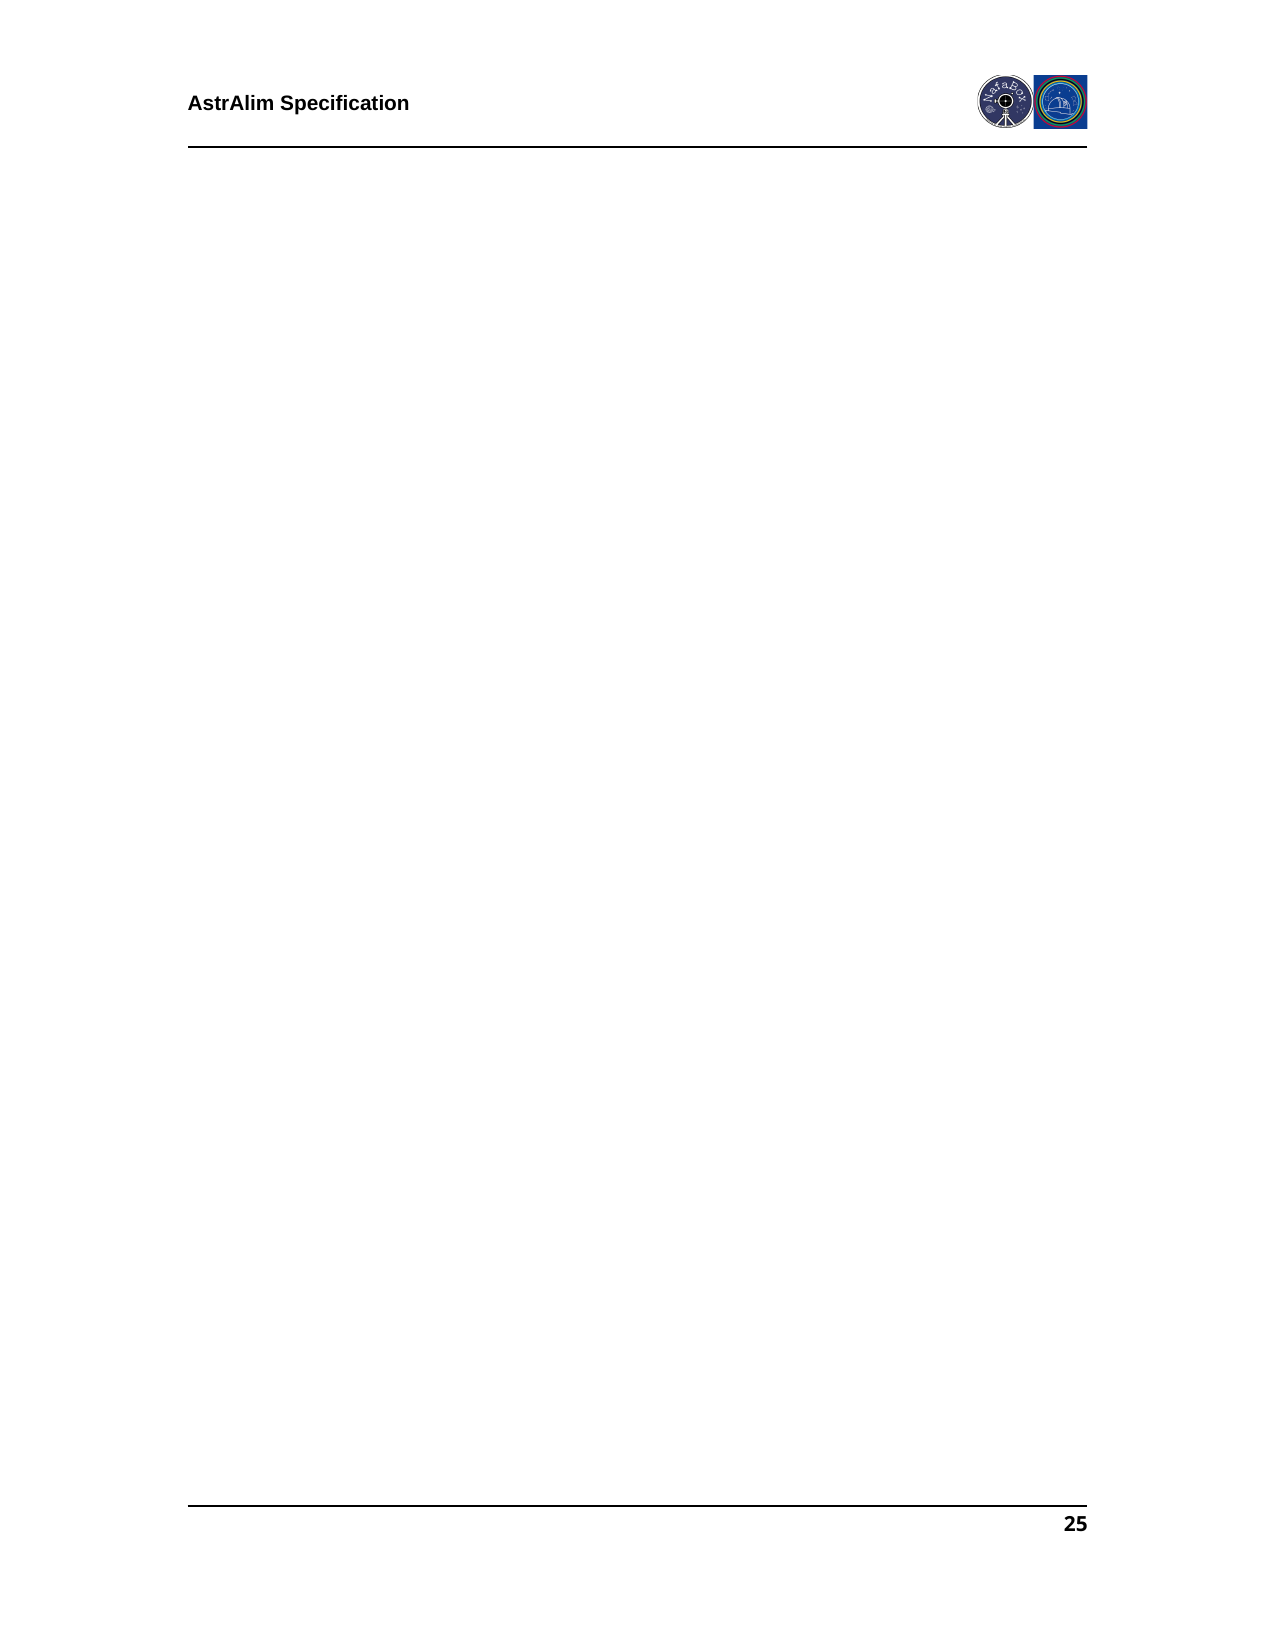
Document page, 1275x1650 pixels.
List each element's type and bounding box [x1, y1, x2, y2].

picture [977, 75, 1088, 129]
